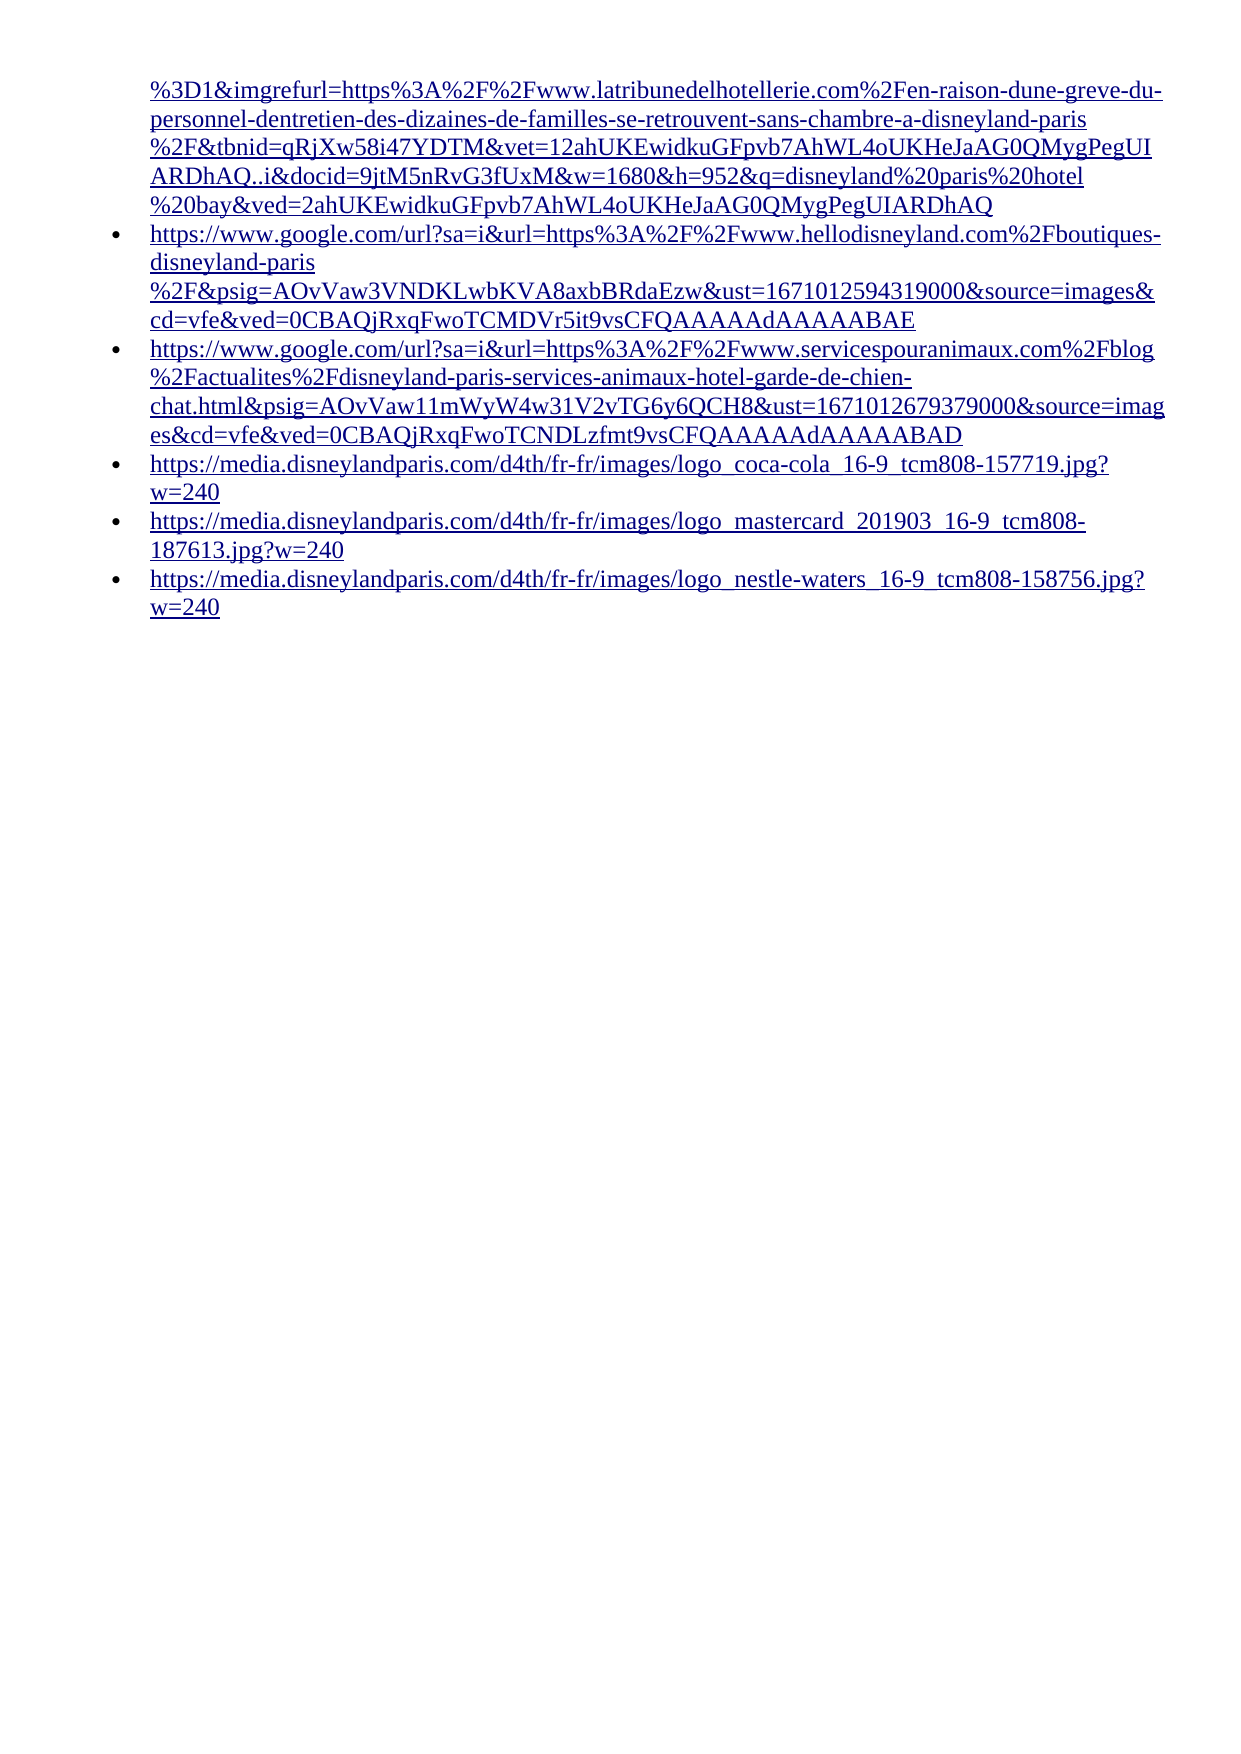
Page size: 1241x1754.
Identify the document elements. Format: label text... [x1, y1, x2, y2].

list https://media.disneylandparis.com/d4th/fr-fr/images/logo_coca-cola_16-9_tcm808-157719.jpg?w=240 [112, 449, 1165, 506]
list https://media.disneylandparis.com/d4th/fr-fr/images/logo_nestle-waters_16-9_tcm808-158756.jpg?w=240 [112, 564, 1165, 621]
list https://www.google.com/url?sa=i&url=https%3A%2F%2Fwww.servicespouranimaux.com%2Fblog%2Factualites%2Fdisneyland-paris-services-animaux-hotel-garde-de-chien-chat.html&psig=AOvVaw11mWyW4w31V2vTG6y6QCH8&ust=1671012679379000&source=images&cd=vfe&ved=0CBAQjRxqFwoTCNDLzfmt9vsCFQAAAAAdAAAAABAD [112, 334, 1165, 449]
list https://media.disneylandparis.com/d4th/fr-fr/images/logo_mastercard_201903_16-9_tcm808-187613.jpg?w=240 [112, 506, 1165, 564]
list https://www.google.com/url?sa=i&url=https%3A%2F%2Fwww.hellodisneyland.com%2Fboutiques-disneyland-paris%2F&psig=AOvVaw3VNDKLwbKVA8axbBRdaEzw&ust=1671012594319000&source=images&cd=vfe&ved=0CBAQjRxqFwoTCMDVr5it9vsCFQAAAAAdAAAAABAE [112, 219, 1165, 334]
list %3D1&imgrefurl=https%3A%2F%2Fwww.latribunedelhotellerie.com%2Fen-raison-dune-greve-du-personnel-dentretien-des-dizaines-de-familles-se-retrouvent-sans-chambre-a-disneyland-paris%2F&tbnid=qRjXw58i47YDTM&vet=12ahUKEwidkuGFpvb7AhWL4oUKHeJaAG0QMygPegUIARDhAQ..i&docid=9jtM5nRvG3fUxM&w=1680&h=952&q=disneyland%20paris%20hotel%20bay&ved=2ahUKEwidkuGFpvb7AhWL4oUKHeJaAG0QMygPegUIARDhAQ [112, 75, 1165, 219]
